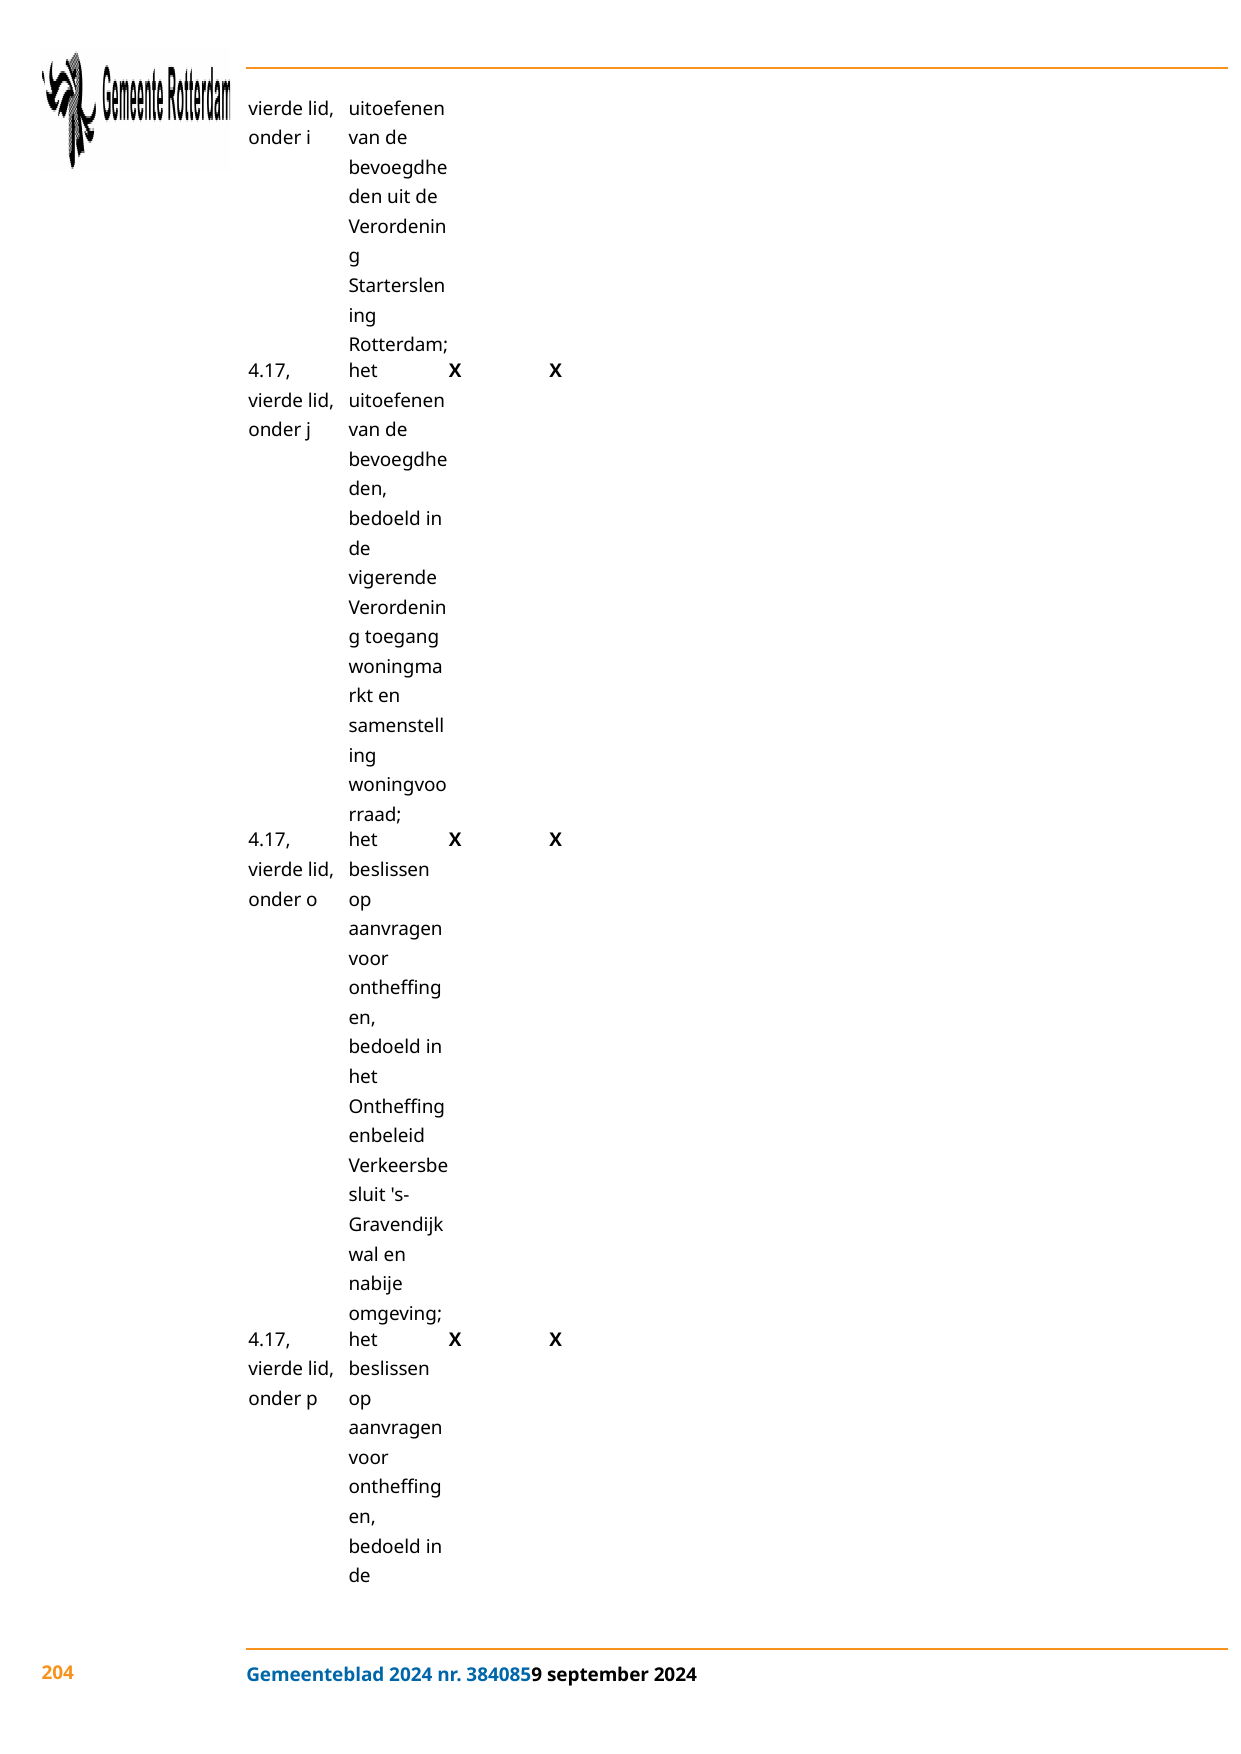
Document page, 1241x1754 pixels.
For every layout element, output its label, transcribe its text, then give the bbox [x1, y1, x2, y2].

table_cell uitoefenen van de bevoegdheden uit de Verordening Starterslening Rotterdam; [348, 95, 449, 357]
table_cell [850, 827, 951, 1326]
picture [41, 47, 231, 172]
table_cell [1051, 95, 1152, 357]
table_cell [1051, 357, 1152, 827]
table_cell [1051, 1326, 1152, 1588]
table_cell [850, 1326, 951, 1588]
table_cell 4.17, vierde lid, onder j [248, 357, 348, 827]
table_cell X [549, 1326, 649, 1588]
table_cell [951, 357, 1051, 827]
table_cell [850, 357, 951, 827]
table_cell X [449, 357, 549, 827]
table_cell [650, 1326, 750, 1588]
table_cell X [549, 357, 649, 827]
table_cell [750, 827, 850, 1326]
table_cell [549, 95, 649, 357]
table_cell [750, 357, 850, 827]
table_cell het uitoefenen van de bevoegdheden, bedoeld in de vigerende Verordening toegang woningmarkt en samenstelling woningvoorraad; [348, 357, 449, 827]
table_cell [951, 827, 1051, 1326]
table_cell X [549, 827, 649, 1326]
table_cell 4.17, vierde lid, onder p [248, 1326, 348, 1588]
table_cell X [449, 1326, 549, 1588]
table_cell [650, 827, 750, 1326]
table_cell 4.17, vierde lid, onder o [248, 827, 348, 1326]
table_cell het beslissen op aanvragen voor ontheffingen, bedoeld in de [348, 1326, 449, 1588]
table_cell [750, 1326, 850, 1588]
table_cell [750, 95, 850, 357]
table_cell [650, 95, 750, 357]
table_cell [951, 1326, 1051, 1588]
table_cell [951, 95, 1051, 357]
table_cell vierde lid, onder i [248, 95, 348, 357]
table_cell [449, 95, 549, 357]
table_cell [850, 95, 951, 357]
table_cell [1051, 827, 1152, 1326]
table_cell het beslissen op aanvragen voor ontheffingen, bedoeld in het Ontheffingenbeleid Verkeersbesluit 's-Gravendijkwal en nabije omgeving; [348, 827, 449, 1326]
table_cell [650, 357, 750, 827]
table_cell X [449, 827, 549, 1326]
